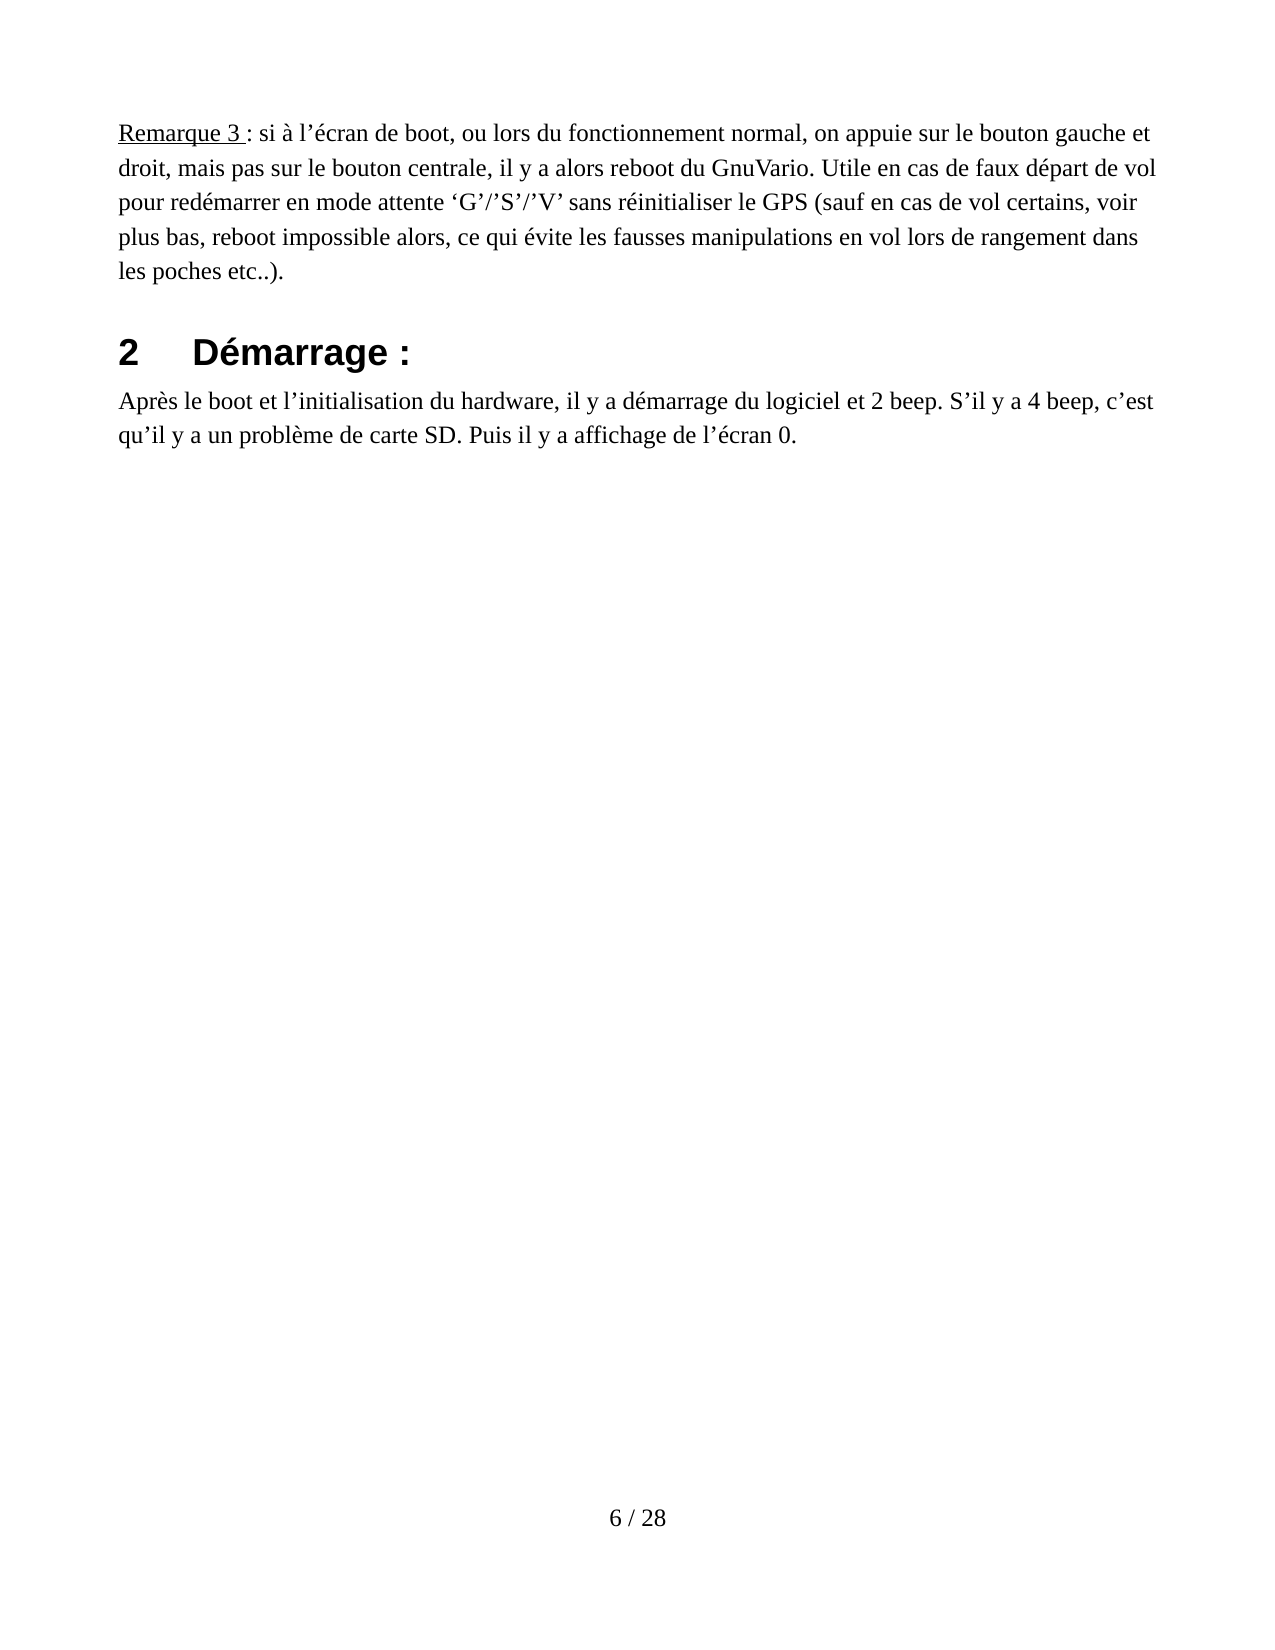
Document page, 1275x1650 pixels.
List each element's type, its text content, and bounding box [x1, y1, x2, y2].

text Remarque 3 : si à l’écran de boot, ou lors du fonctionnement normal, on appuie sur le bouton gauche et droit, mais pas sur le bouton centrale, il y a alors reboot du GnuVario. Utile en cas de faux départ de vol pour redémarrer en mode attente ‘G’/’S’/’V’ sans réinitialiser le GPS (sauf en cas de vol certains, voir plus bas, reboot impossible alors, ce qui évite les fausses manipulations en vol lors de rangement dans les poches etc..). [118, 118, 1157, 285]
subtitle Démarrage : [118, 330, 1157, 373]
text Après le boot et l’initialisation du hardware, il y a démarrage du logiciel et 2 beep. S’il y a 4 beep, c’est qu’il y a un problème de carte SD. Puis il y a affichage de l’écran 0. [118, 386, 1157, 449]
